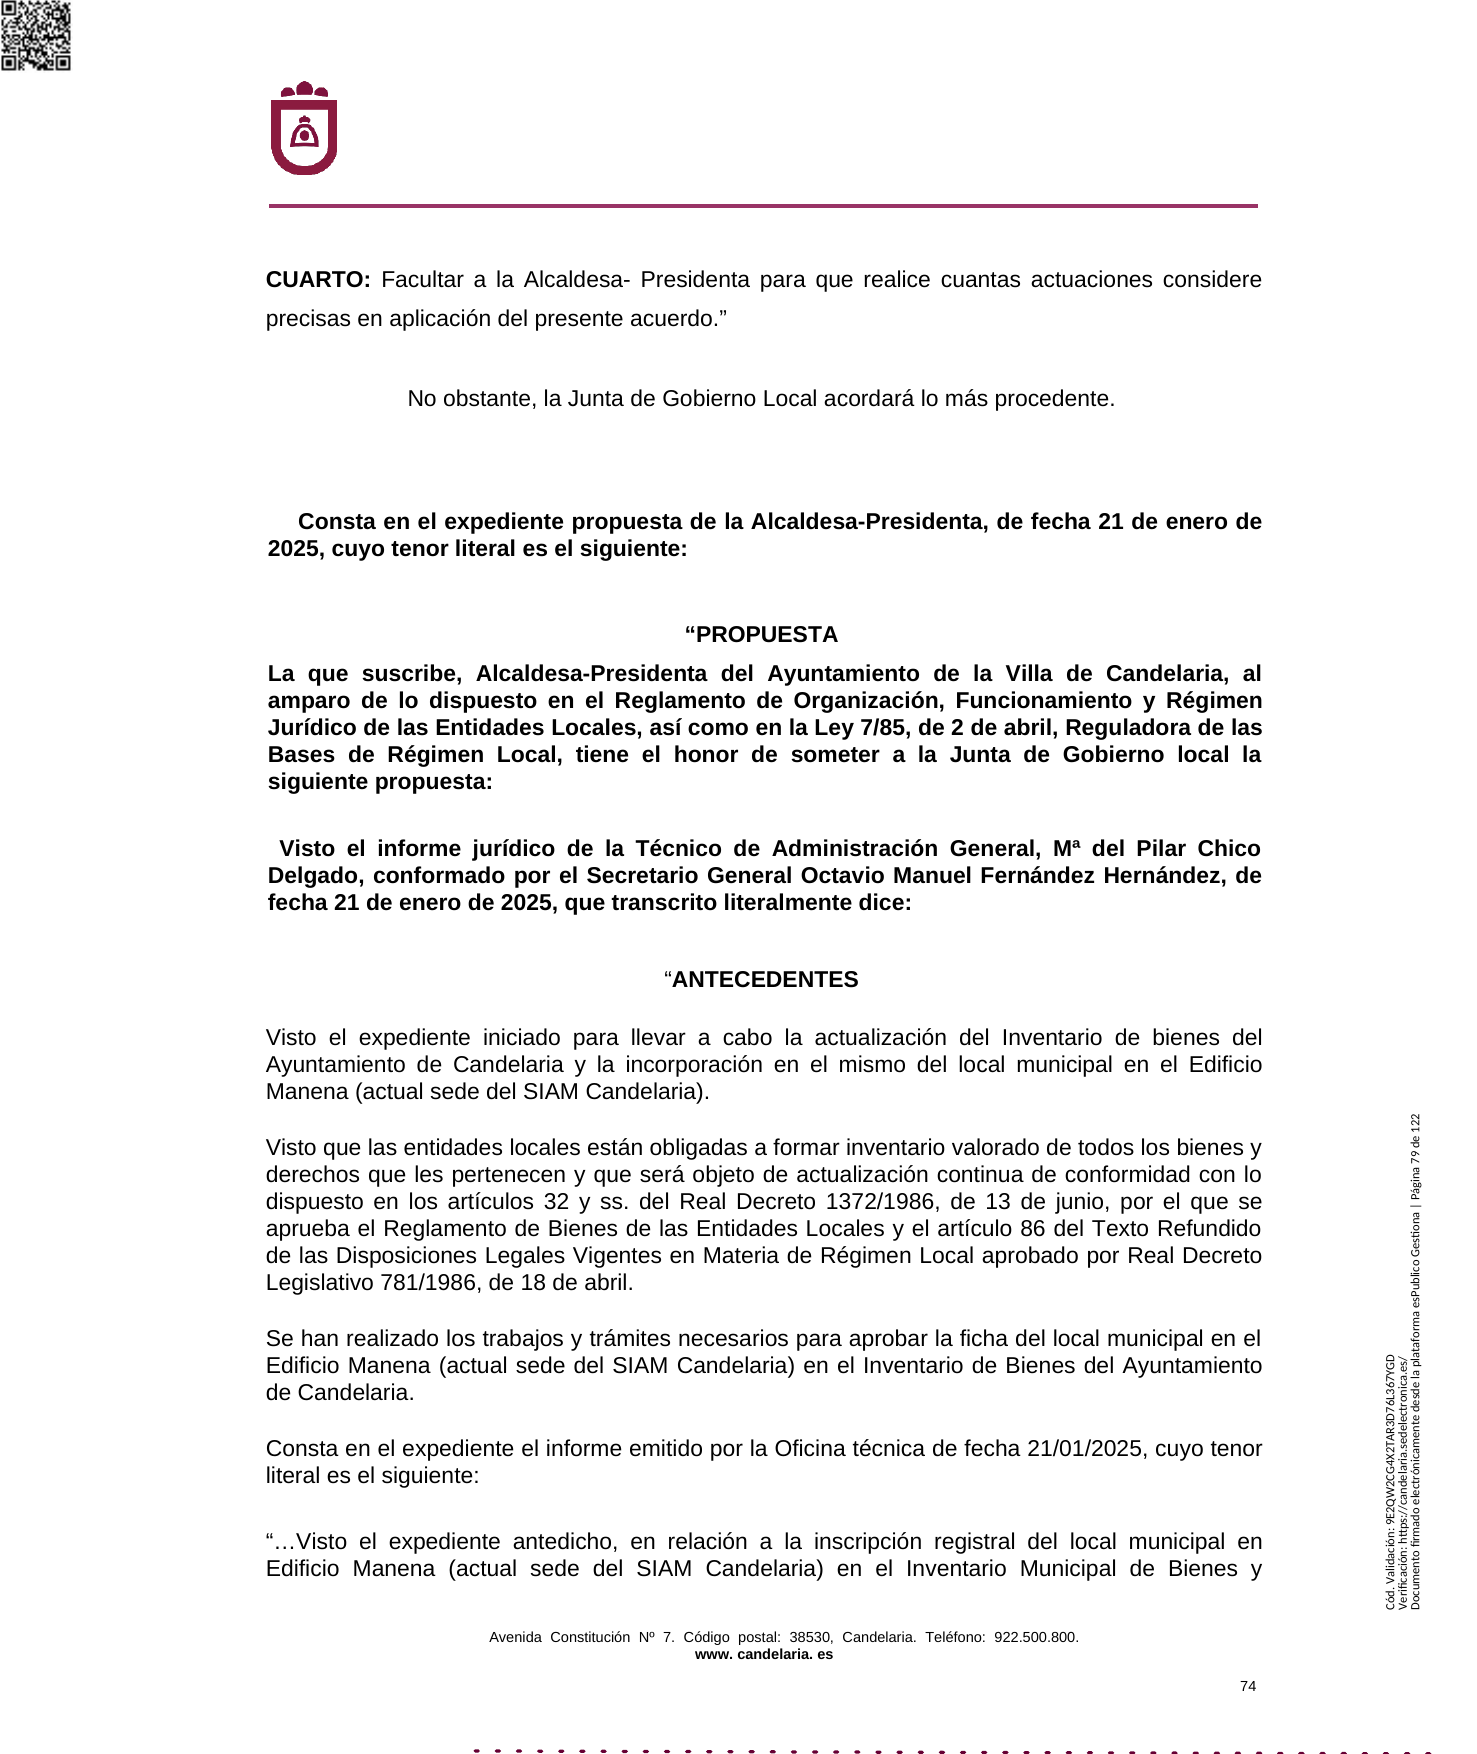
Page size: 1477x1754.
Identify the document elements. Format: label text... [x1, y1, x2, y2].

text No obstante, la Junta de Gobierno Local acordará lo más procedente. [205, 385, 1324, 412]
text La que suscribe, Alcaldesa-Presidenta del Ayuntamiento de la Villa de Candelaria, al amparo de lo dispuesto en el Reglamento de Organización, Funcionamiento y Régimen Jurídico de las Entidades Locales, así como en la Ley 7/85, de 2 de abril, Reguladora de las Bases de Régimen Local, tiene el honor de someter a la Junta de Gobierno local la siguiente propuesta: [268, 660, 1263, 794]
text CUARTO: Facultar a la Alcaldesa- Presidenta para que realice cuantas actuaciones considere precisas en aplicación del presente acuerdo.” [266, 266, 1263, 332]
text Consta en el expediente propuesta de la Alcaldesa-Presidenta, de fecha 21 de enero de 2025, cuyo tenor literal es el siguiente: [268, 508, 1263, 561]
subtitle “PROPUESTA [271, 621, 1258, 647]
text Visto el expediente iniciado para llevar a cabo la actualización del Inventario de bienes del Ayuntamiento de Candelaria y la incorporación en el mismo del local municipal en el Edificio Manena (actual sede del SIAM Candelaria). [266, 1023, 1263, 1104]
text “…Visto el expediente antedicho, en relación a la inscripción registral del local municipal en Edificio Manena (actual sede del SIAM Candelaria) en el Inventario Municipal de Bienes y [266, 1528, 1263, 1581]
text Visto que las entidades locales están obligadas a formar inventario valorado de todos los bienes y derechos que les pertenecen y que será objeto de actualización continua de conformidad con lo dispuesto en los artículos 32 y ss. del Real Decreto 1372/1986, de 13 de junio, por el que se aprueba el Reglamento de Bienes de las Entidades Locales y el artículo 86 del Texto Refundido de las Disposiciones Legales Vigentes en Materia de Régimen Local aprobado por Real Decreto Legislativo 781/1986, de 18 de abril. [266, 1133, 1263, 1295]
text Consta en el expediente el informe emitido por la Oficina técnica de fecha 21/01/2025, cuyo tenor literal es el siguiente: [266, 1434, 1263, 1488]
subtitle “ANTECEDENTES [271, 966, 1258, 993]
text Se han realizado los trabajos y trámites necesarios para aprobar la ficha del local municipal en el Edificio Manena (actual sede del SIAM Candelaria) en el Inventario de Bienes del Ayuntamiento de Candelaria. [266, 1324, 1263, 1405]
text Visto el informe jurídico de la Técnico de Administración General, Mª del Pilar Chico Delgado, conformado por el Secretario General Octavio Manuel Fernández Hernández, de fecha 21 de enero de 2025, que transcrito literalmente dice: [268, 835, 1263, 916]
